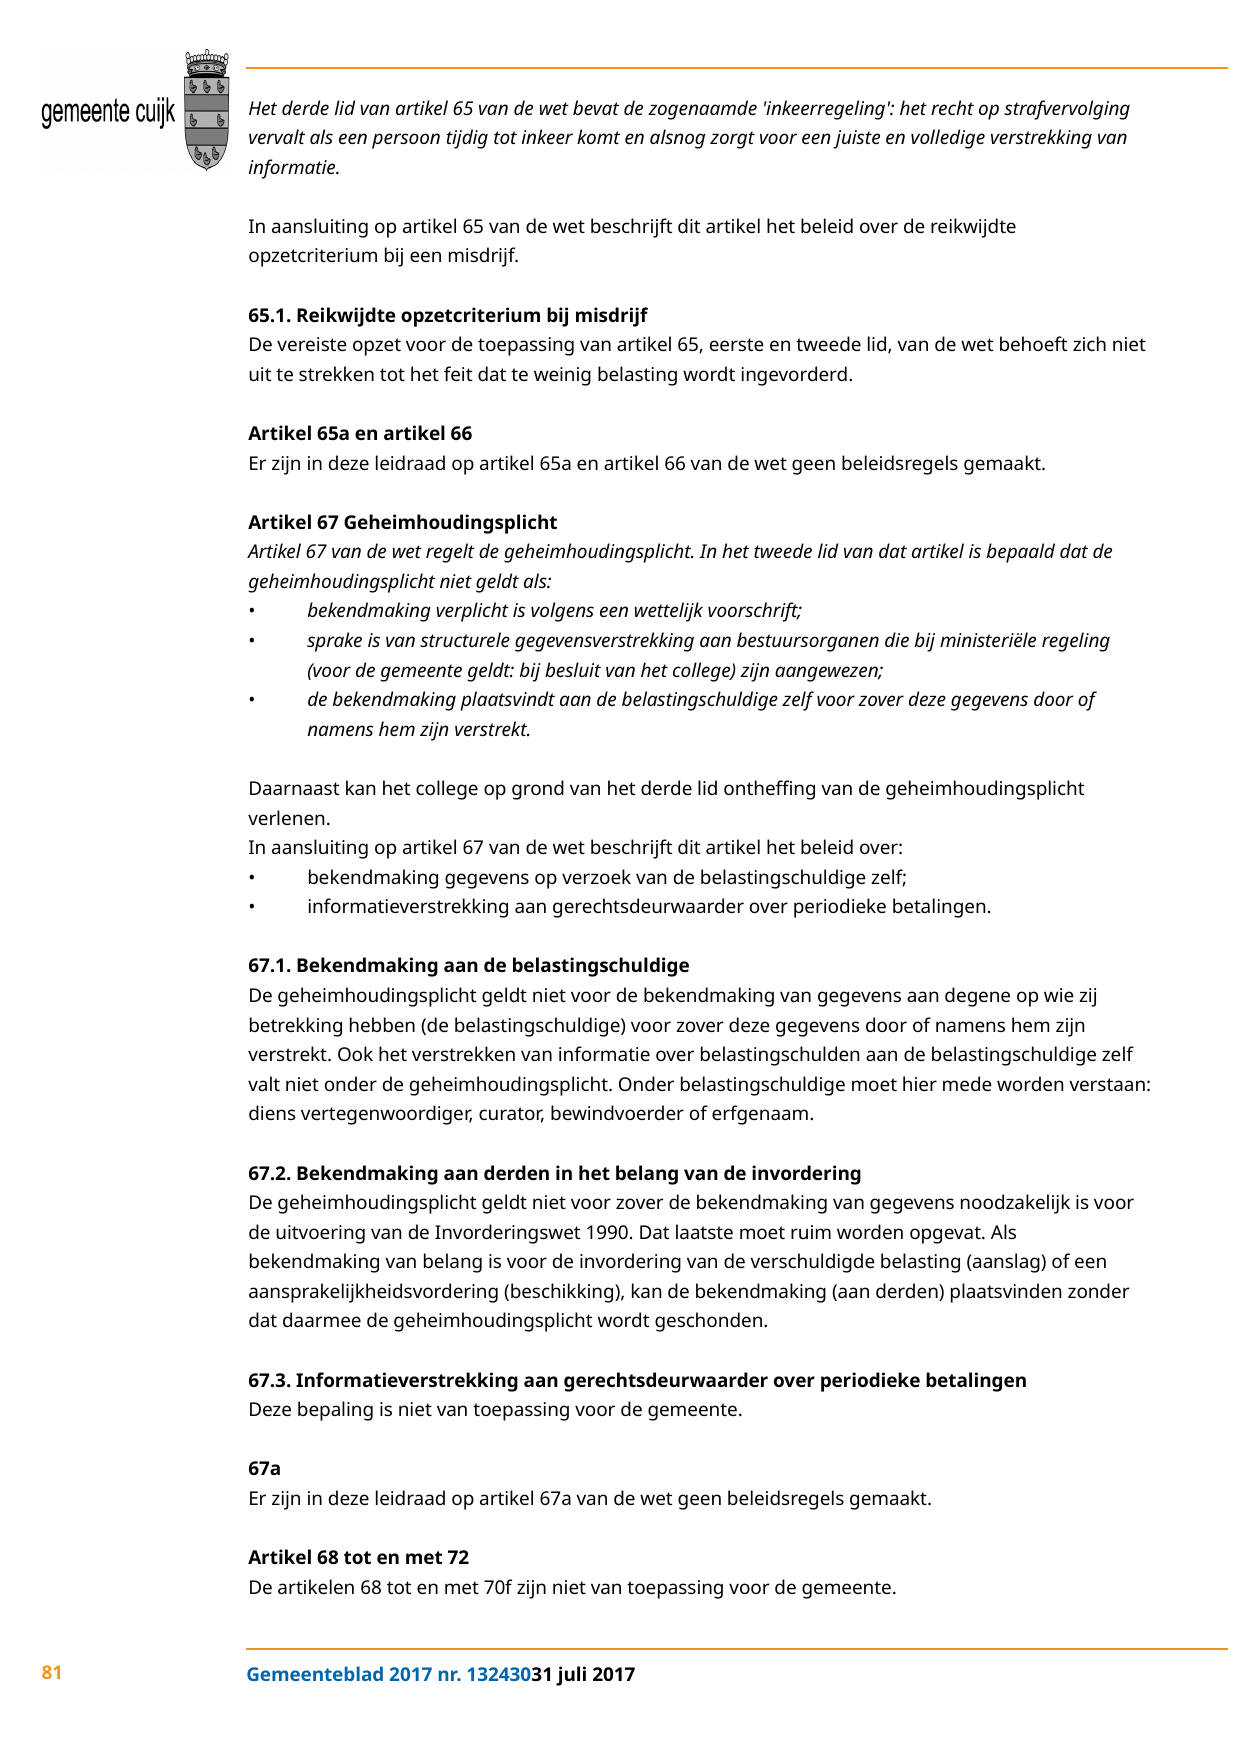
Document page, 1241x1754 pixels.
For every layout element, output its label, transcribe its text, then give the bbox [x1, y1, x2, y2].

text De artikelen 68 tot en met 70f zijn niet van toepassing voor de gemeente. [248, 1574, 1152, 1600]
list bekendmaking gegevens op verzoek van de belastingschuldige zelf; [248, 864, 1152, 890]
text De geheimhoudingsplicht geldt niet voor zover de bekendmaking van gegevens noodzakelijk is voor de uitvoering van de Invorderingswet 1990. Dat laatste moet ruim worden opgevat. Als bekendmaking van belang is voor de invordering van de verschuldigde belasting (aanslag) of een aansprakelijkheidsvordering (beschikking), kan de bekendmaking (aan derden) plaatsvinden zonder dat daarmee de geheimhoudingsplicht wordt geschonden. [248, 1189, 1152, 1333]
text De vereiste opzet voor de toepassing van artikel 65, eerste en tweede lid, van de wet behoeft zich niet uit te strekken tot het feit dat te weinig belasting wordt ingevorderd. [248, 331, 1152, 387]
text De geheimhoudingsplicht geldt niet voor de bekendmaking van gegevens aan degene op wie zij betrekking hebben (de belastingschuldige) voor zover deze gegevens door of namens hem zijn verstrekt. Ook het verstrekken van informatie over belastingschulden aan de belastingschuldige zelf valt niet onder de geheimhoudingsplicht. Onder belastingschuldige moet hier mede worden verstaan: diens vertegenwoordiger, curator, bewindvoerder of erfgenaam. [248, 982, 1152, 1126]
text Deze bepaling is niet van toepassing voor de gemeente. [248, 1396, 1152, 1422]
text 67.1. Bekendmaking aan de belastingschuldige [248, 953, 1152, 978]
text 67.2. Bekendmaking aan derden in het belang van de invordering [248, 1160, 1152, 1186]
text Artikel 67 Geheimhoudingsplicht [248, 509, 1152, 535]
list sprake is van structurele gegevensverstrekking aan bestuursorganen die bij ministeriële regeling (voor de gemeente geldt: bij besluit van het college) zijn aangewezen; [248, 627, 1152, 683]
list de bekendmaking plaatsvindt aan de belastingschuldige zelf voor zover deze gegevens door of namens hem zijn verstrekt. [248, 686, 1152, 742]
list bekendmaking verplicht is volgens een wettelijk voorschrift; [248, 598, 1152, 623]
text Er zijn in deze leidraad op artikel 67a van de wet geen beleidsregels gemaakt. [248, 1485, 1152, 1511]
text In aansluiting op artikel 65 van de wet beschrijft dit artikel het beleid over de reikwijdte opzetcriterium bij een misdrijf. [248, 213, 1152, 268]
text Daarnaast kan het college op grond van het derde lid ontheffing van de geheimhoudingsplicht verlenen. [248, 775, 1152, 831]
text In aansluiting op artikel 67 van de wet beschrijft dit artikel het beleid over: [248, 834, 1152, 860]
text Er zijn in deze leidraad op artikel 65a en artikel 66 van de wet geen beleidsregels gemaakt. [248, 450, 1152, 476]
text Artikel 65a en artikel 66 [248, 420, 1152, 446]
text 65.1. Reikwijdte opzetcriterium bij misdrijf [248, 302, 1152, 328]
picture [41, 47, 231, 172]
list informatieverstrekking aan gerechtsdeurwaarder over periodieke betalingen. [248, 893, 1152, 919]
text 67.3. Informatieverstrekking aan gerechtsdeurwaarder over periodieke betalingen [248, 1367, 1152, 1393]
text 67a [248, 1456, 1152, 1481]
text Het derde lid van artikel 65 van de wet bevat de zogenaamde 'inkeerregeling': het recht op strafvervolging vervalt als een persoon tijdig tot inkeer komt en alsnog zorgt voor een juiste en volledige verstrekking van informatie. [248, 95, 1152, 180]
text Artikel 68 tot en met 72 [248, 1544, 1152, 1570]
text Artikel 67 van de wet regelt de geheimhoudingsplicht. In het tweede lid van dat artikel is bepaald dat de geheimhoudingsplicht niet geldt als: [248, 538, 1152, 594]
